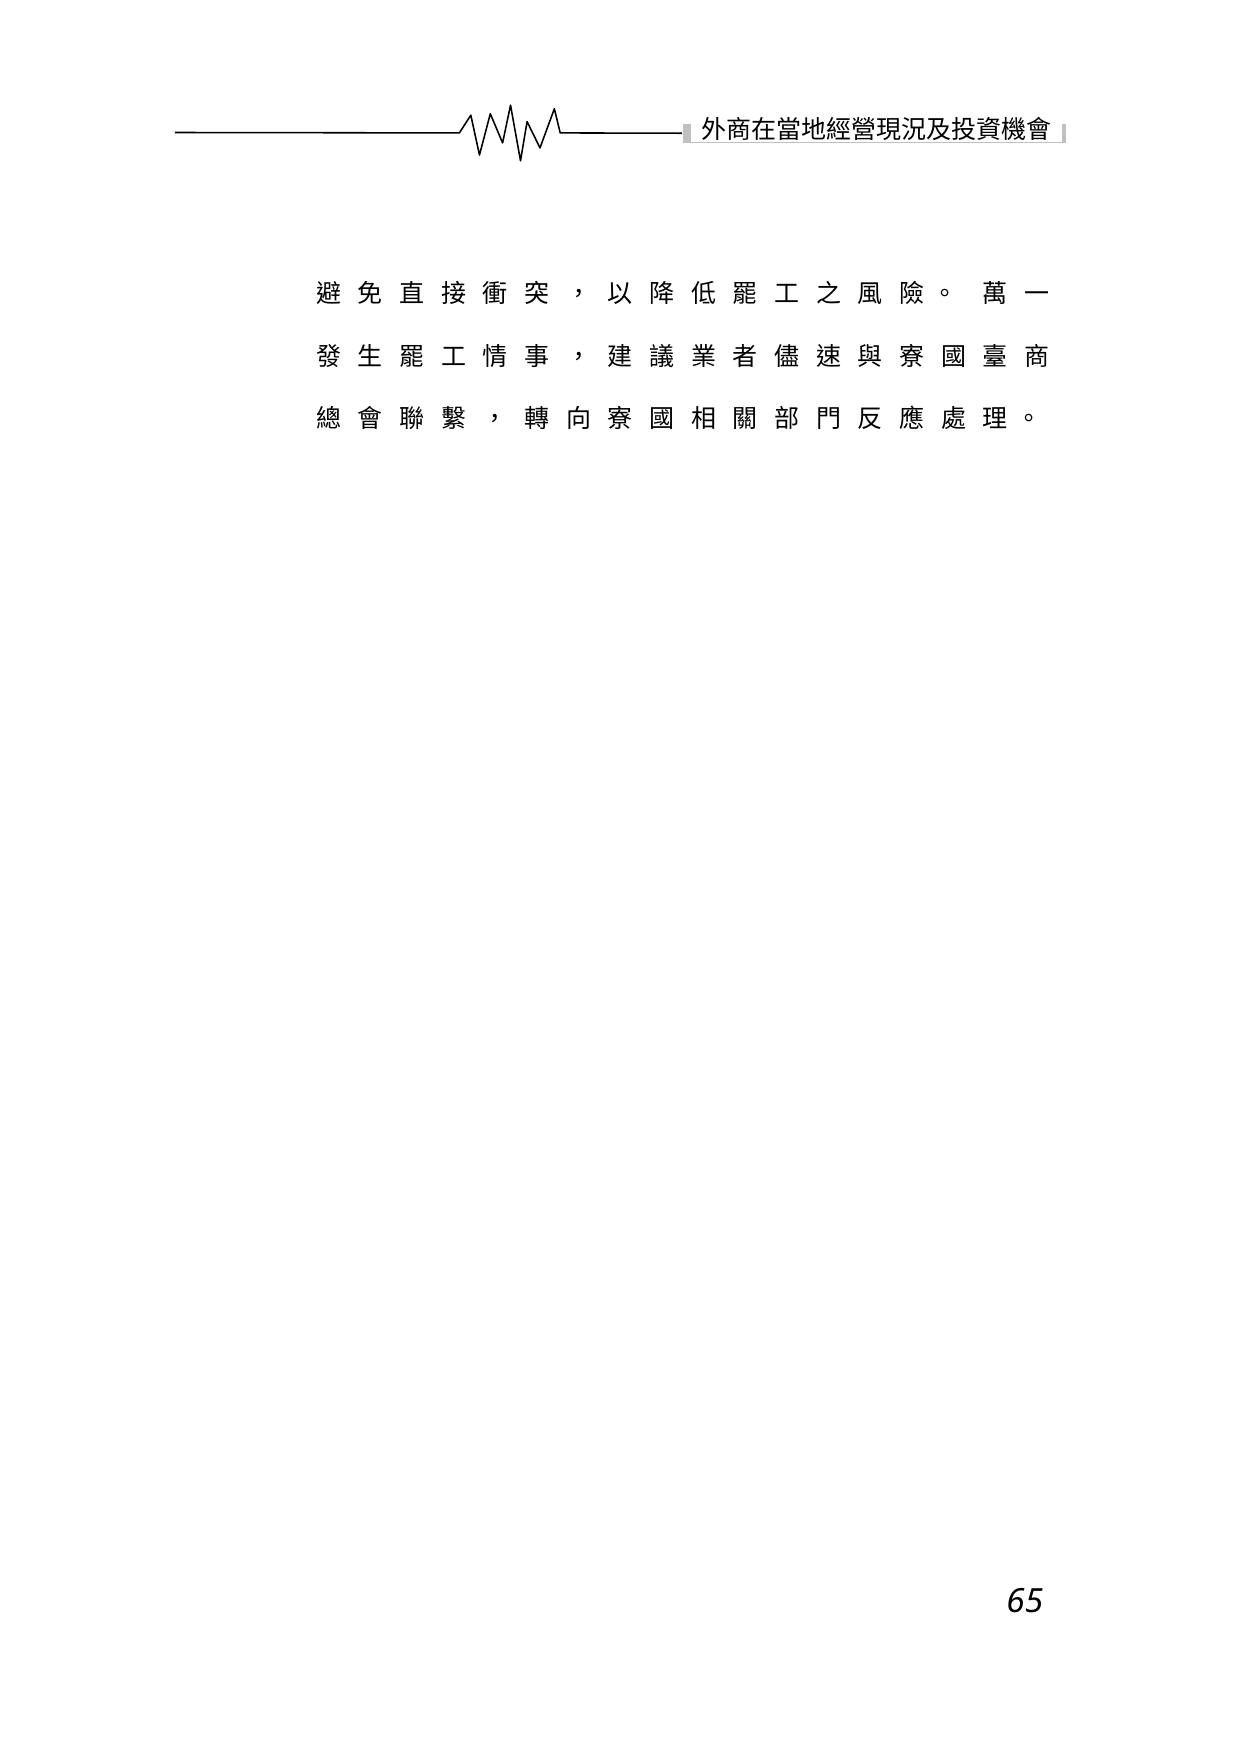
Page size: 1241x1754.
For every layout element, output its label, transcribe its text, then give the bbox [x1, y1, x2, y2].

text 避免直接衝突，以降低罷工之風險。萬一發生罷工情事，建議業者儘速與寮國臺商總會聯繫，轉向寮國相關部門反應處理。 [281, 250, 1058, 438]
